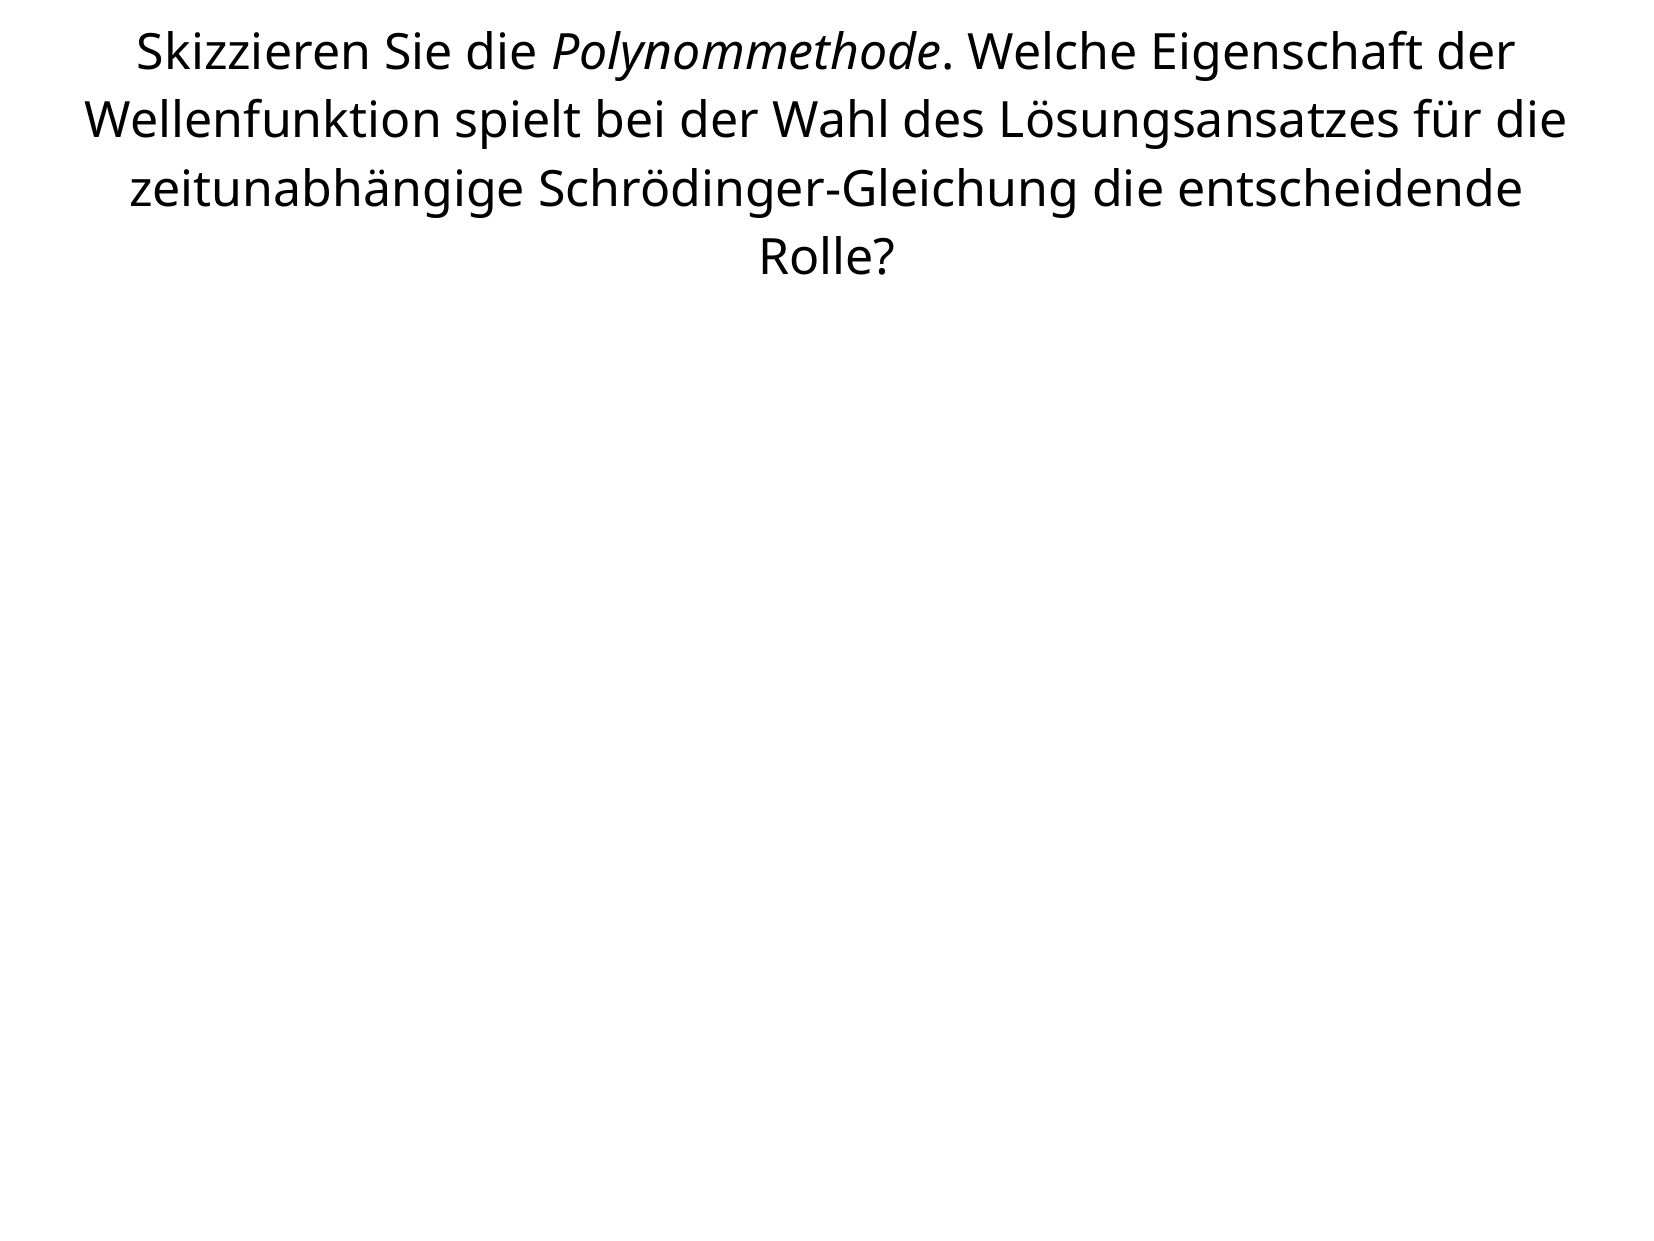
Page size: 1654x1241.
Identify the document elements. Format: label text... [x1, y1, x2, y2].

title Skizzieren Sie die Polynommethode. Welche Eigenschaft der Wellenfunktion spielt bei der Wahl des Lösungsansatzes für die zeitunabhängige Schrödinger-Gleichung die entscheidende Rolle? [82, 49, 1571, 257]
